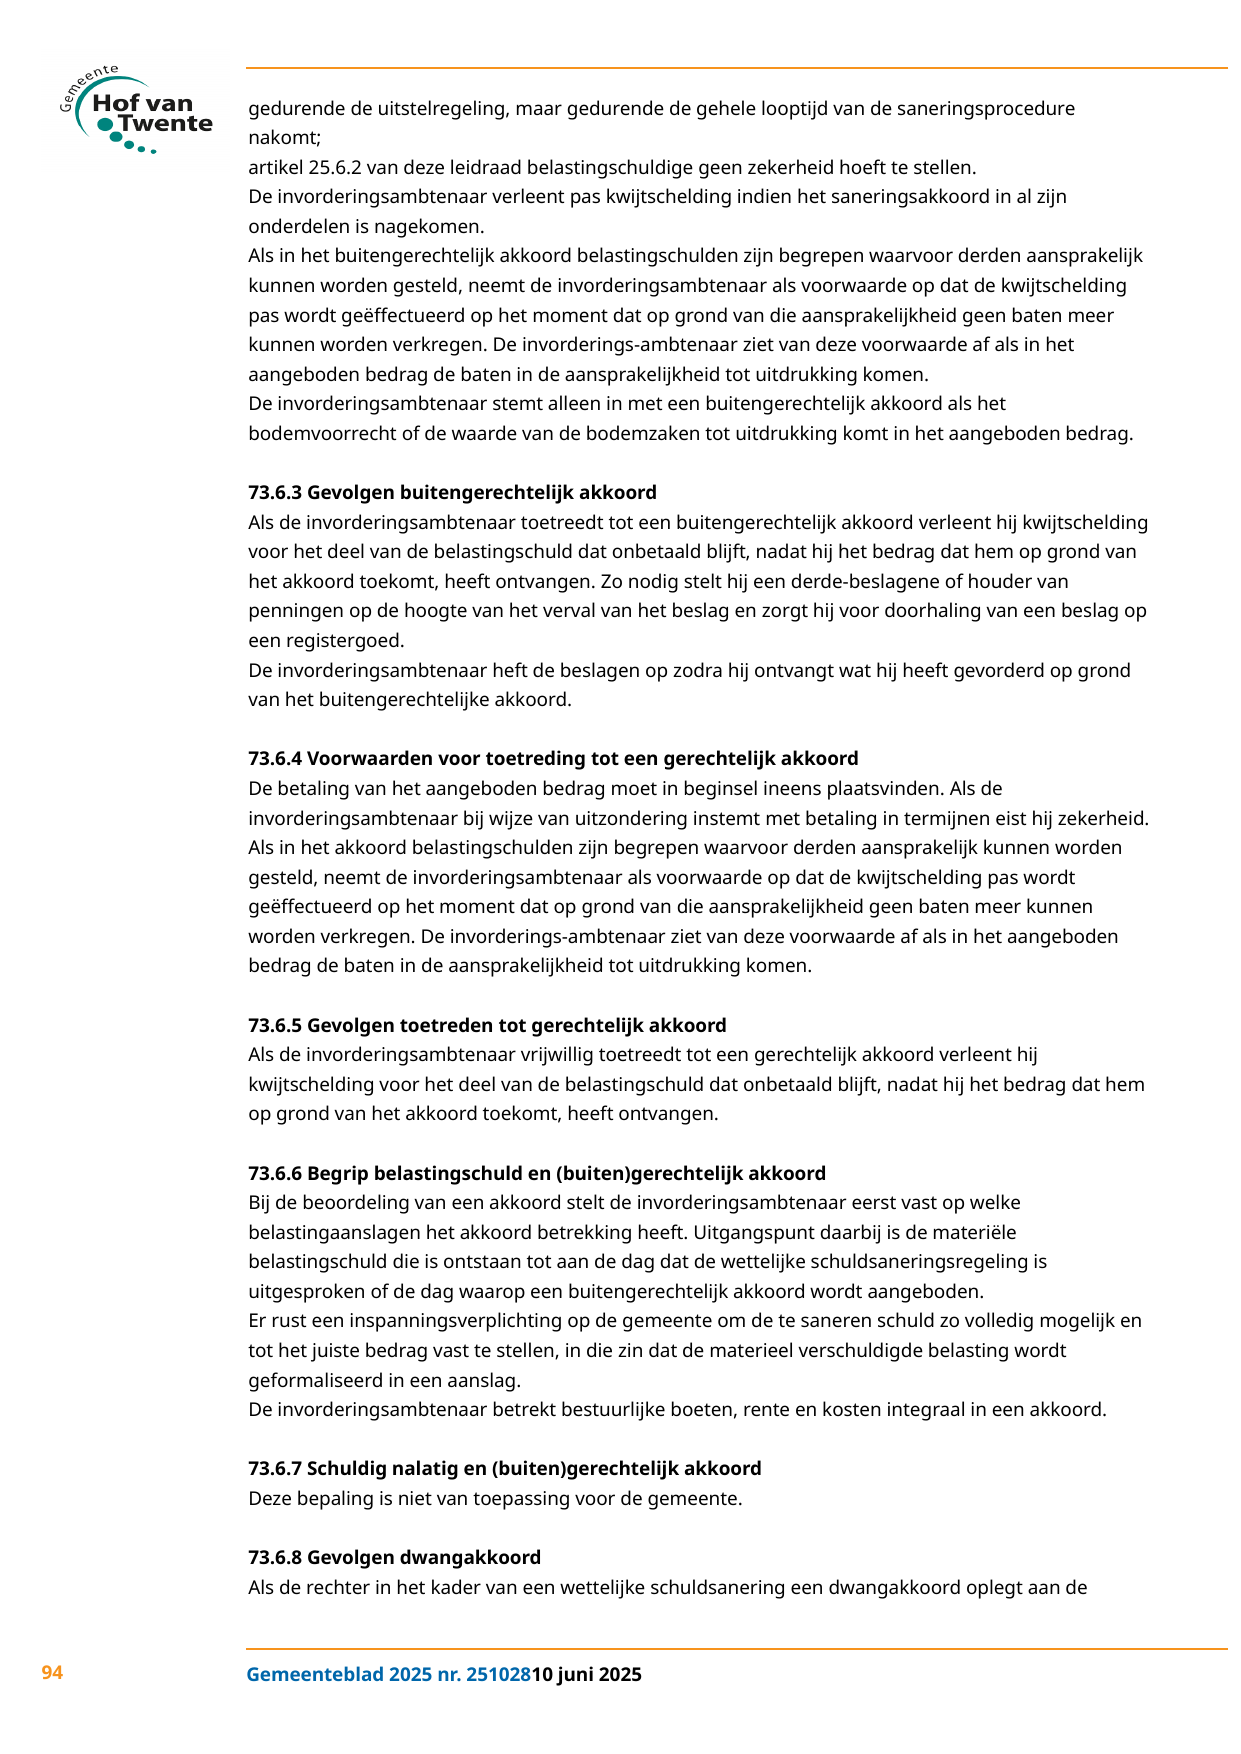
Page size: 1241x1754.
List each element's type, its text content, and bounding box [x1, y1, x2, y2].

text Als in het akkoord belastingschulden zijn begrepen waarvoor derden aansprakelijk kunnen worden gesteld, neemt de invorderingsambtenaar als voorwaarde op dat de kwijtschelding pas wordt geëffectueerd op het moment dat op grond van die aansprakelijkheid geen baten meer kunnen worden verkregen. De invorderings-ambtenaar ziet van deze voorwaarde af als in het aangeboden bedrag de baten in de aansprakelijkheid tot uitdrukking komen. [248, 834, 1152, 978]
text Bij de beoordeling van een akkoord stelt de invorderingsambtenaar eerst vast op welke belastingaanslagen het akkoord betrekking heeft. Uitgangspunt daarbij is de materiële belastingschuld die is ontstaan tot aan de dag dat de wettelijke schuldsaneringsregeling is uitgesproken of de dag waarop een buitengerechtelijk akkoord wordt aangeboden. [248, 1189, 1152, 1304]
text artikel 25.6.2 van deze leidraad belastingschuldige geen zekerheid hoeft te stellen. [248, 154, 1152, 180]
text gedurende de uitstelregeling, maar gedurende de gehele looptijd van de saneringsprocedure nakomt; [248, 95, 1152, 150]
text Als in het buitengerechtelijk akkoord belastingschulden zijn begrepen waarvoor derden aansprakelijk kunnen worden gesteld, neemt de invorderingsambtenaar als voorwaarde op dat de kwijtschelding pas wordt geëffectueerd op het moment dat op grond van die aansprakelijkheid geen baten meer kunnen worden verkregen. De invorderings-ambtenaar ziet van deze voorwaarde af als in het aangeboden bedrag de baten in de aansprakelijkheid tot uitdrukking komen. [248, 243, 1152, 387]
picture [41, 47, 231, 172]
text 73.6.8 Gevolgen dwangakkoord [248, 1544, 1152, 1570]
text De invorderingsambtenaar verleent pas kwijtschelding indien het saneringsakkoord in al zijn onderdelen is nagekomen. [248, 183, 1152, 239]
text 73.6.3 Gevolgen buitengerechtelijk akkoord [248, 479, 1152, 505]
text 73.6.6 Begrip belastingschuld en (buiten)gerechtelijk akkoord [248, 1160, 1152, 1186]
text De invorderingsambtenaar stemt alleen in met een buitengerechtelijk akkoord als het bodemvoorrecht of de waarde van de bodemzaken tot uitdrukking komt in het aangeboden bedrag. [248, 391, 1152, 446]
text Deze bepaling is niet van toepassing voor de gemeente. [248, 1485, 1152, 1511]
text De invorderingsambtenaar heft de beslagen op zodra hij ontvangt wat hij heeft gevorderd op grond van het buitengerechtelijke akkoord. [248, 657, 1152, 712]
text De invorderingsambtenaar betrekt bestuurlijke boeten, rente en kosten integraal in een akkoord. [248, 1396, 1152, 1422]
text Er rust een inspanningsverplichting op de gemeente om de te saneren schuld zo volledig mogelijk en tot het juiste bedrag vast te stellen, in die zin dat de materieel verschuldigde belasting wordt geformaliseerd in een aanslag. [248, 1308, 1152, 1393]
text 73.6.5 Gevolgen toetreden tot gerechtelijk akkoord [248, 1012, 1152, 1038]
text Als de rechter in het kader van een wettelijke schuldsanering een dwangakkoord oplegt aan de [248, 1574, 1152, 1600]
text 73.6.4 Voorwaarden voor toetreding tot een gerechtelijk akkoord [248, 746, 1152, 771]
text Als de invorderingsambtenaar vrijwillig toetreedt tot een gerechtelijk akkoord verleent hij kwijtschelding voor het deel van de belastingschuld dat onbetaald blijft, nadat hij het bedrag dat hem op grond van het akkoord toekomt, heeft ontvangen. [248, 1041, 1152, 1126]
text De betaling van het aangeboden bedrag moet in beginsel ineens plaatsvinden. Als de invorderingsambtenaar bij wijze van uitzondering instemt met betaling in termijnen eist hij zekerheid. [248, 775, 1152, 831]
text Als de invorderingsambtenaar toetreedt tot een buitengerechtelijk akkoord verleent hij kwijtschelding voor het deel van de belastingschuld dat onbetaald blijft, nadat hij het bedrag dat hem op grond van het akkoord toekomt, heeft ontvangen. Zo nodig stelt hij een derde-beslagene of houder van penningen op de hoogte van het verval van het beslag en zorgt hij voor doorhaling van een beslag op een registergoed. [248, 509, 1152, 653]
text 73.6.7 Schuldig nalatig en (buiten)gerechtelijk akkoord [248, 1456, 1152, 1481]
